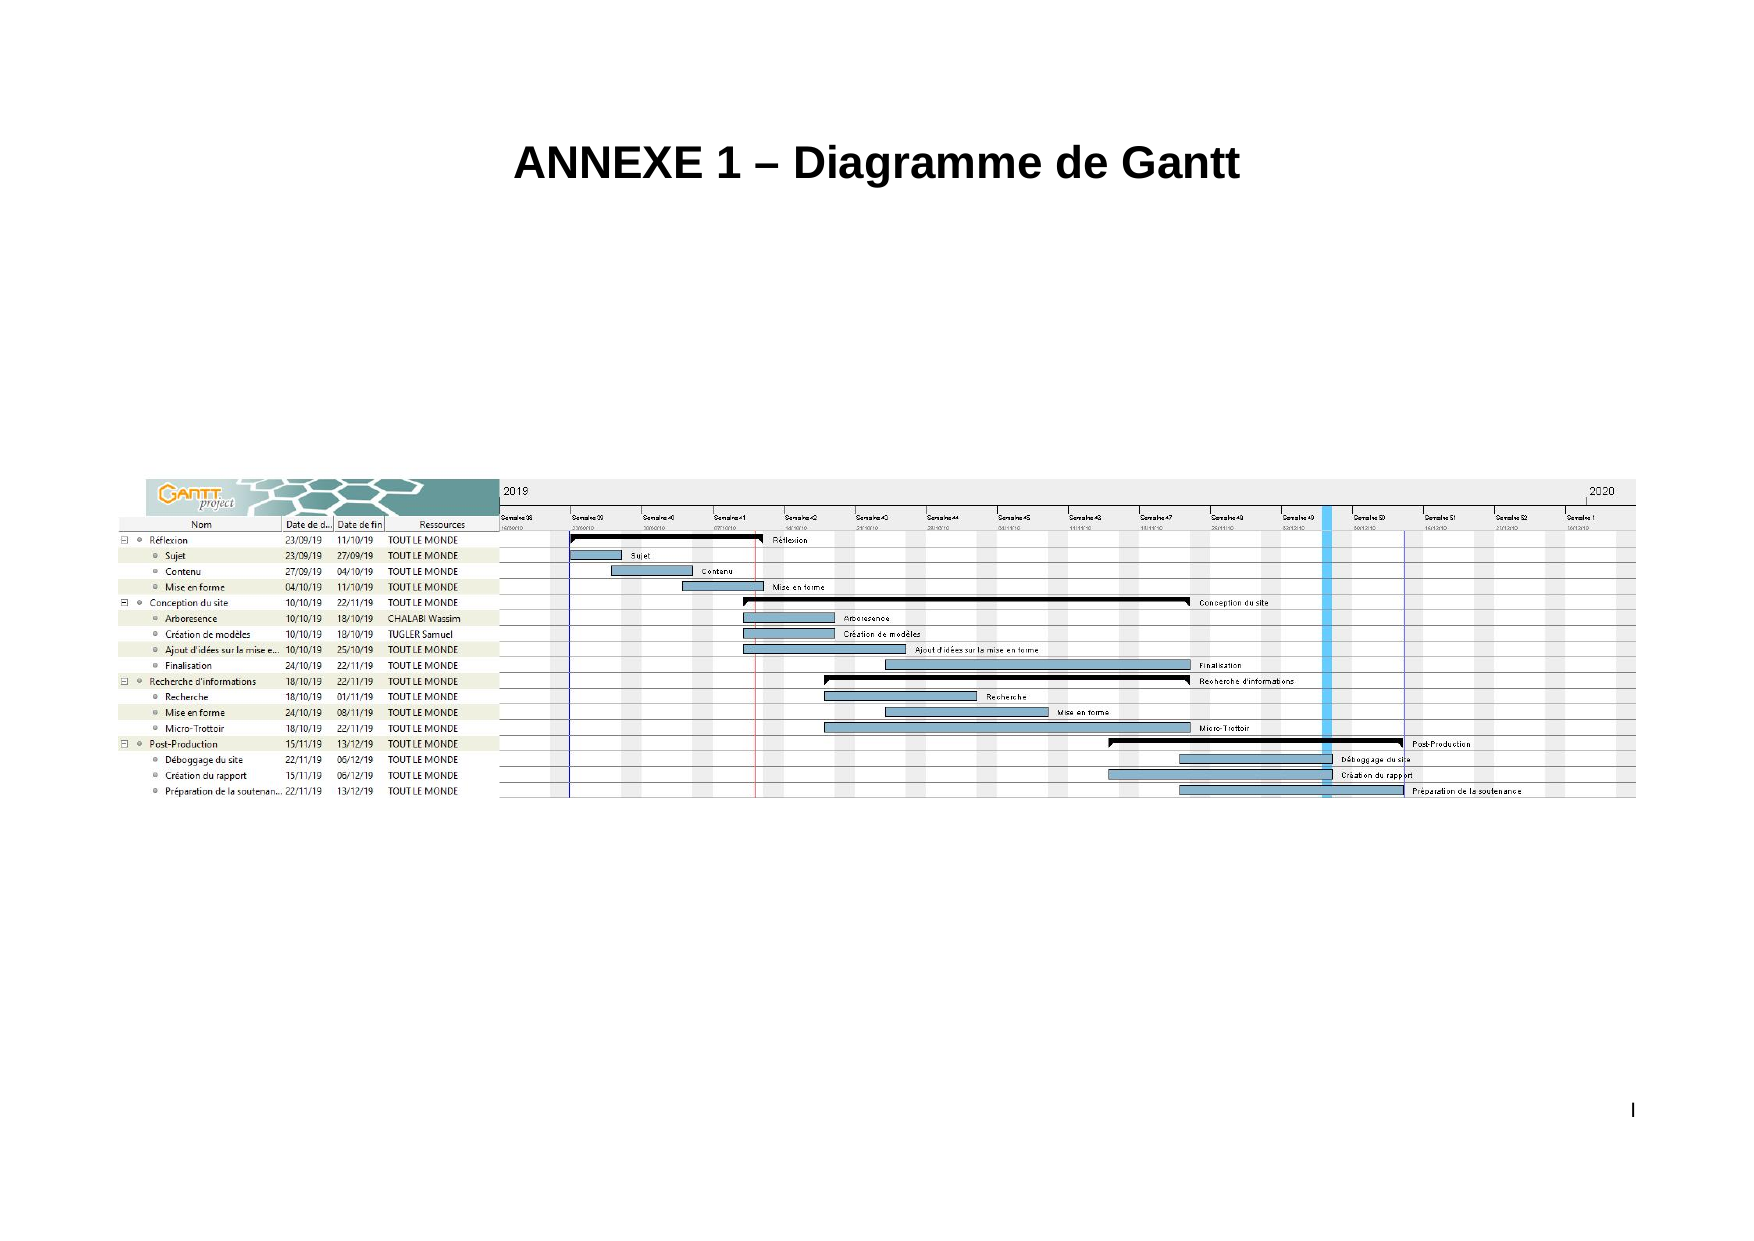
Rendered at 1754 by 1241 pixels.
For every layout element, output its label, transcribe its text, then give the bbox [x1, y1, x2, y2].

subtitle ANNEXE 1 – Diagramme de Gantt [118, 136, 1636, 188]
picture [118, 442, 1636, 798]
